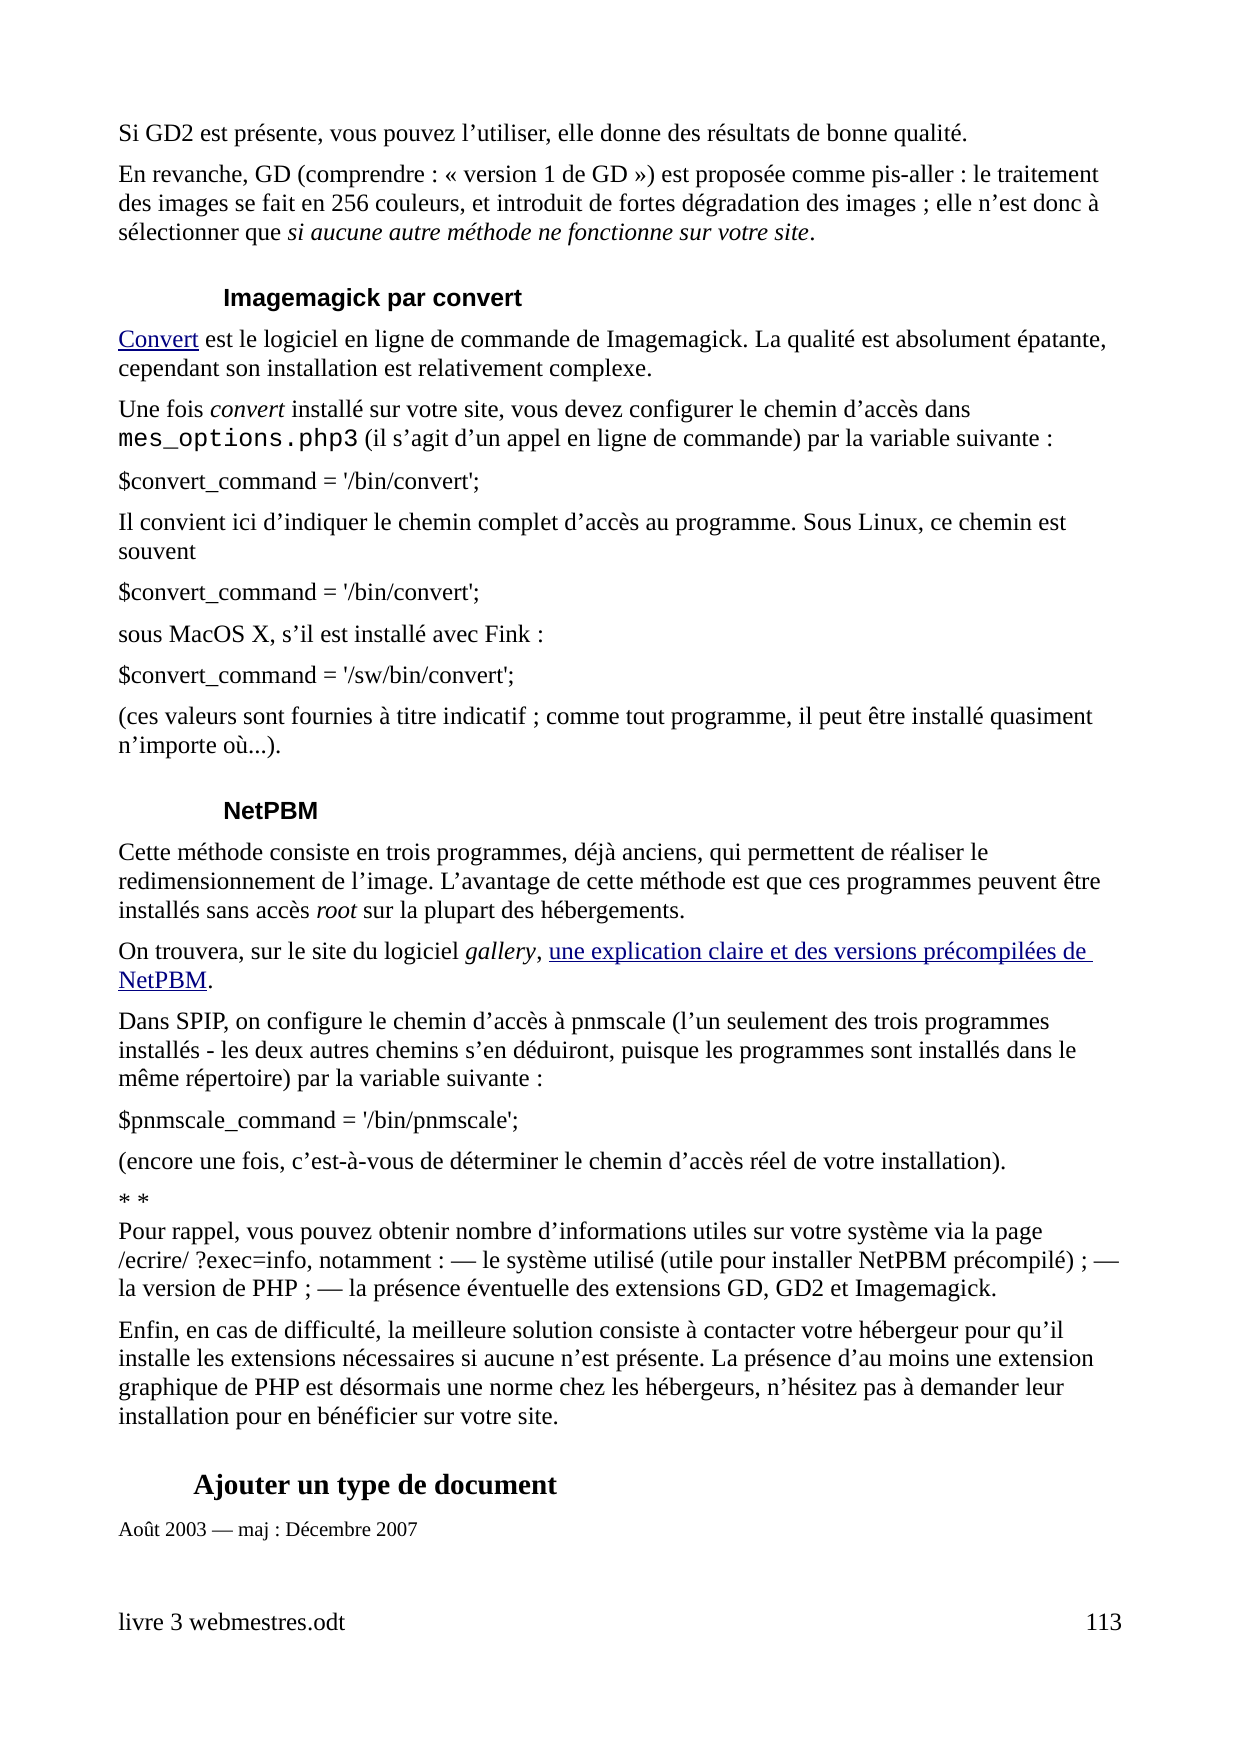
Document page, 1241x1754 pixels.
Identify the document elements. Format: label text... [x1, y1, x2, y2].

text $pnmscale_command = '/bin/pnmscale'; [118, 1105, 1122, 1133]
text Une fois convert installé sur votre site, vous devez configurer le chemin d’accès dans mes_options.php3 (il s’agit d’un appel en ligne de commande) par la variable suivante : [118, 394, 1122, 454]
text Enfin, en cas de difficulté, la meilleure solution consiste à contacter votre hébergeur pour qu’il installe les extensions nécessaires si aucune n’est présente. La présence d’au moins une extension graphique de PHP est désormais une norme chez les hébergeurs, n’hésitez pas à demander leur installation pour en bénéficier sur votre site. [118, 1315, 1122, 1430]
subtitle Ajouter un type de document [118, 1467, 1122, 1501]
subtitle Imagemagick par convert [118, 283, 1122, 312]
text * * [118, 1187, 1122, 1216]
text Il convient ici d’indiquer le chemin complet d’accès au programme. Sous Linux, ce chemin est souvent [118, 507, 1122, 565]
text Cette méthode consiste en trois programmes, déjà anciens, qui permettent de réaliser le redimensionnement de l’image. L’avantage de cette méthode est que ces programmes peuvent être installés sans accès root sur la plupart des hébergements. [118, 837, 1122, 923]
subtitle NetPBM [118, 796, 1122, 825]
text $convert_command = '/sw/bin/convert'; [118, 660, 1122, 689]
text Convert est le logiciel en ligne de commande de Imagemagick. La qualité est absolument épatante, cependant son installation est relativement complexe. [118, 324, 1122, 382]
text (ces valeurs sont fournies à titre indicatif ; comme tout programme, il peut être installé quasiment n’importe où...). [118, 701, 1122, 759]
text (encore une fois, c’est-à-vous de déterminer le chemin d’accès réel de votre installation). [118, 1146, 1122, 1175]
text $convert_command = '/bin/convert'; [118, 466, 1122, 495]
text Dans SPIP, on configure le chemin d’accès à pnmscale (l’un seulement des trois programmes installés - les deux autres chemins s’en déduiront, puisque les programmes sont installés dans le même répertoire) par la variable suivante : [118, 1006, 1122, 1092]
text sous MacOS X, s’il est installé avec Fink : [118, 619, 1122, 647]
text Août 2003 — maj : Décembre 2007 [118, 1513, 1122, 1542]
text On trouvera, sur le site du logiciel gallery, une explication claire et des versions précompilées de NetPBM. [118, 936, 1122, 993]
text Si GD2 est présente, vous pouvez l’utiliser, elle donne des résultats de bonne qualité. [118, 118, 1122, 147]
text Pour rappel, vous pouvez obtenir nombre d’informations utiles sur votre système via la page /ecrire/ ?exec=info, notamment : — le système utilisé (utile pour installer NetPBM précompilé) ; — la version de PHP ; — la présence éventuelle des extensions GD, GD2 et Imagemagick. [118, 1216, 1122, 1302]
text En revanche, GD (comprendre : « version 1 de GD ») est proposée comme pis-aller : le traitement des images se fait en 256 couleurs, et introduit de fortes dégradation des images ; elle n’est donc à sélectionner que si aucune autre méthode ne fonctionne sur votre site. [118, 159, 1122, 246]
text $convert_command = '/bin/convert'; [118, 577, 1122, 606]
